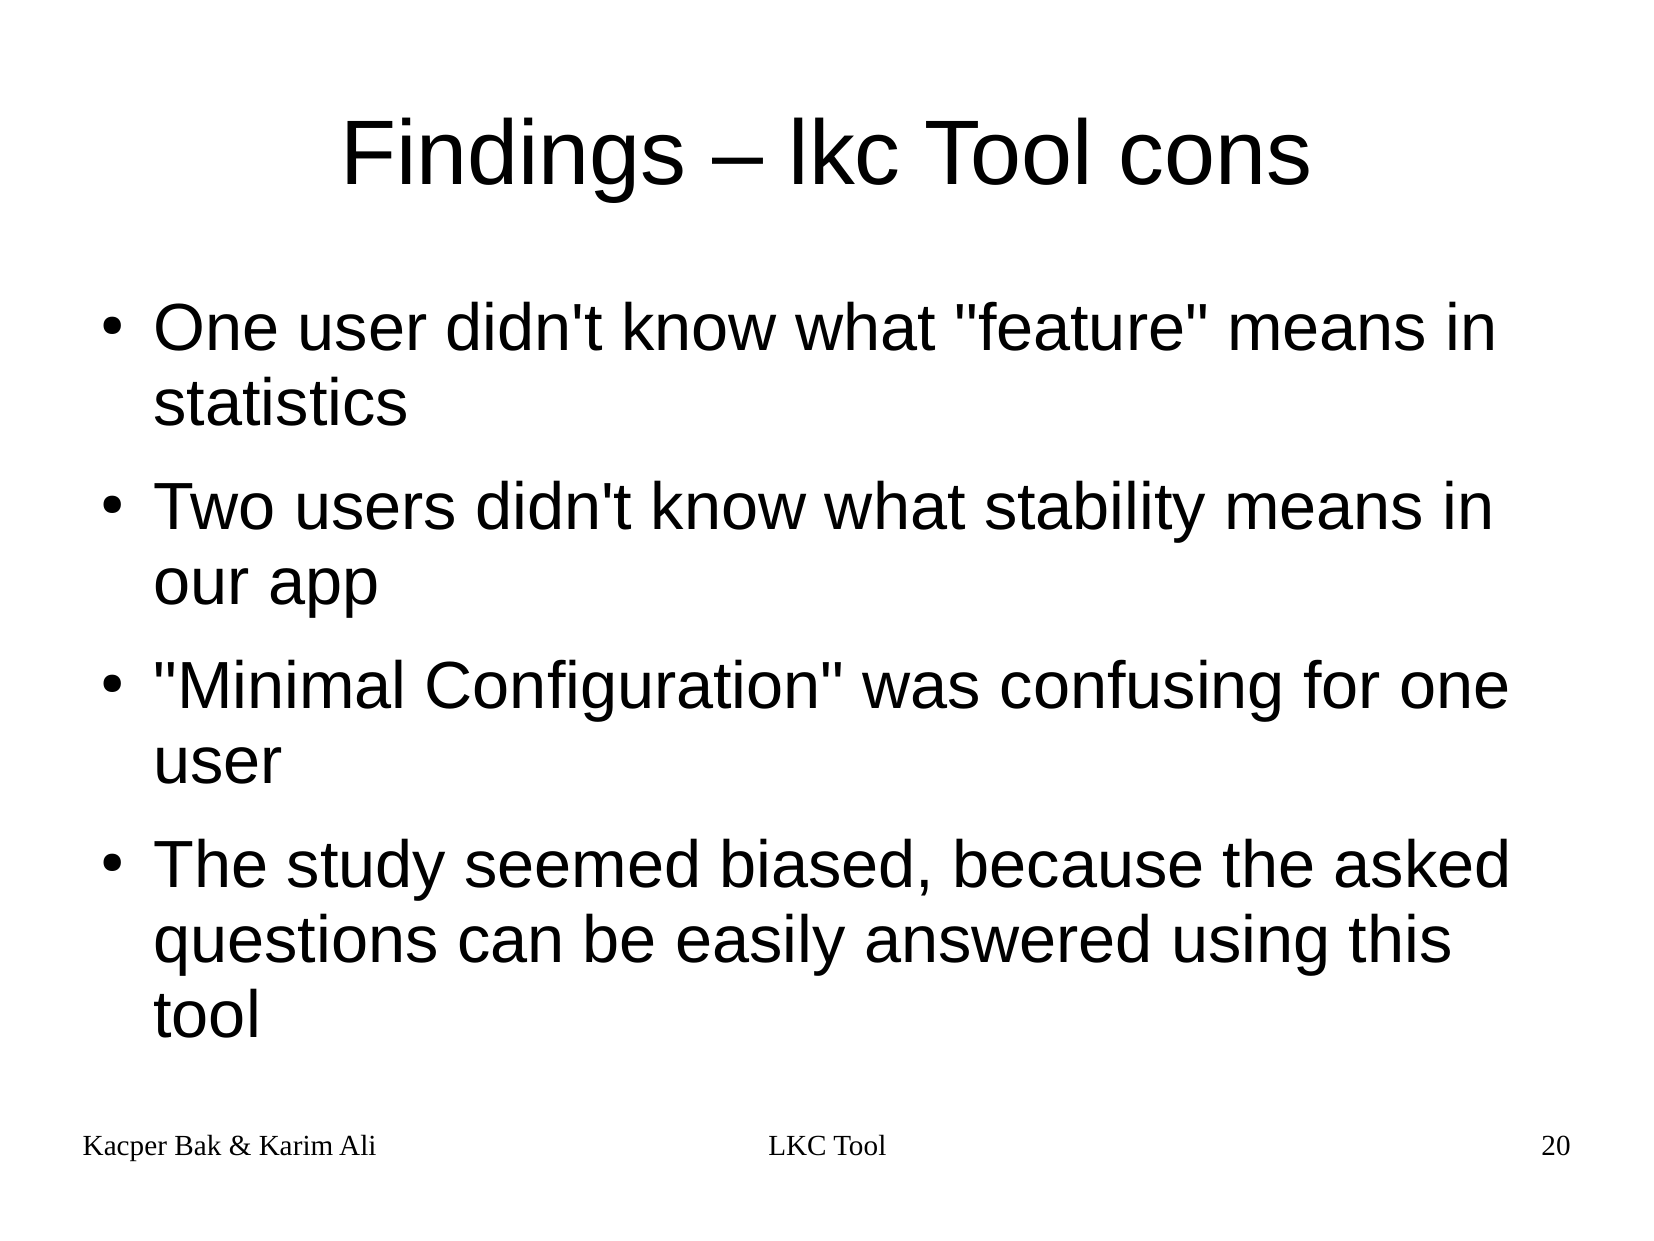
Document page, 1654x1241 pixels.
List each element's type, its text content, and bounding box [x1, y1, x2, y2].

title Findings – lkc Tool cons [82, 49, 1571, 257]
list One user didn't know what "feature" means in statistics Two users didn't know what stability means in our app "Minimal Configuration" was confusing for one user The study seemed biased, because the asked questions can be easily answered using this tool [82, 290, 1571, 1109]
